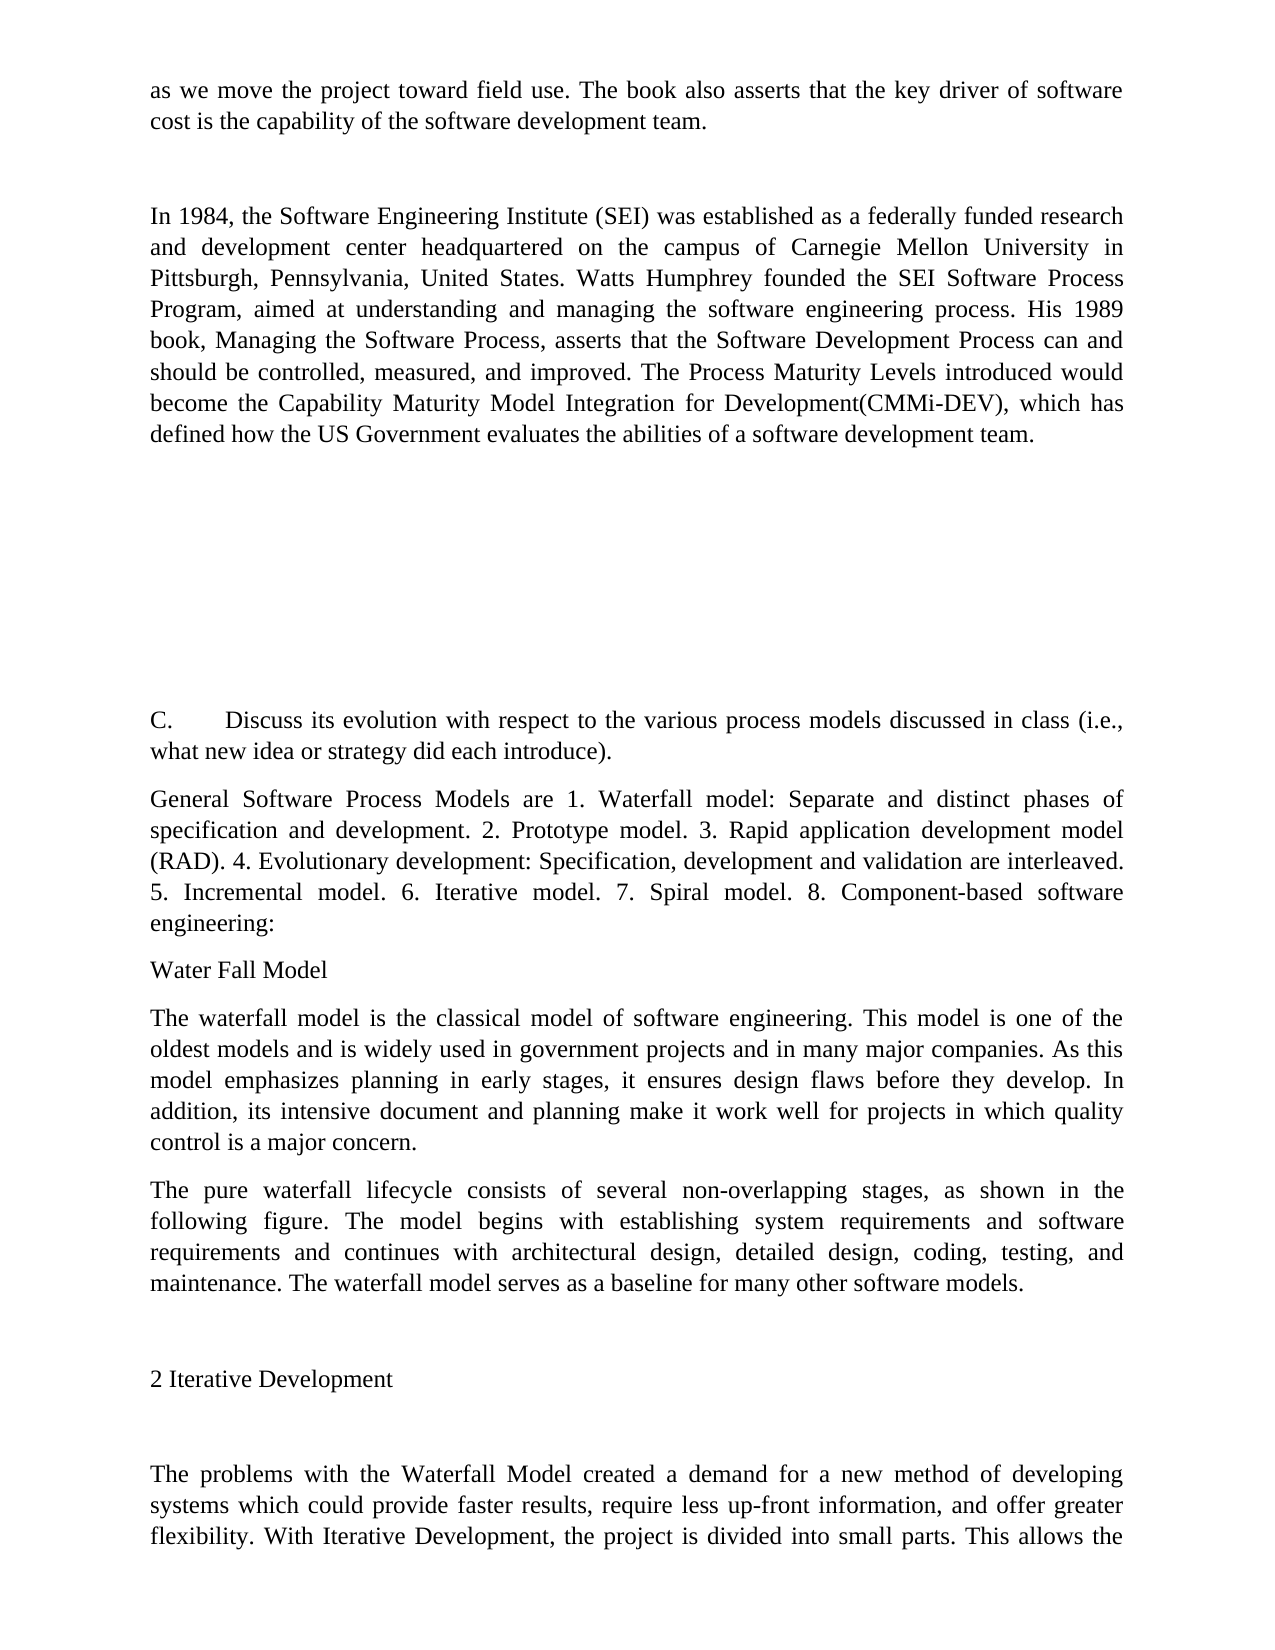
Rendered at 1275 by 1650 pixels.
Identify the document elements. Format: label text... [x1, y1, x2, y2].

text General Software Process Models are 1. Waterfall model: Separate and distinct phases of specification and development. 2. Prototype model. 3. Rapid application development model (RAD). 4. Evolutionary development: Specification, development and validation are interleaved. 5. Incremental model. 6. Iterative model. 7. Spiral model. 8. Component-based software engineering: [150, 784, 1125, 937]
text C. Discuss its evolution with respect to the various process models discussed in class (i.e., what new idea or strategy did each introduce). [150, 705, 1125, 765]
text The pure waterfall lifecycle consists of several non-overlapping stages, as shown in the following figure. The model begins with establishing system requirements and software requirements and continues with architectural design, detailed design, coding, testing, and maintenance. The waterfall model serves as a baseline for many other software models. [150, 1175, 1125, 1297]
text as we move the project toward field use. The book also asserts that the key driver of software cost is the capability of the software development team. [150, 75, 1125, 135]
text 2 Iterative Development [150, 1364, 1125, 1392]
text The problems with the Waterfall Model created a demand for a new method of developing systems which could provide faster results, require less up-front information, and offer greater flexibility. With Iterative Development, the project is divided into small parts. This allows the [150, 1459, 1125, 1550]
text Water Fall Model [150, 956, 1125, 984]
text The waterfall model is the classical model of software engineering. This model is one of the oldest models and is widely used in government projects and in many major companies. As this model emphasizes planning in early stages, it ensures design flaws before they develop. In addition, its intensive document and planning make it work well for projects in which quality control is a major concern. [150, 1003, 1125, 1156]
text In 1984, the Software Engineering Institute (SEI) was established as a federally funded research and development center headquartered on the campus of Carnegie Mellon University in Pittsburgh, Pennsylvania, United States. Watts Humphrey founded the SEI Software Process Program, aimed at understanding and managing the software engineering process. His 1989 book, Managing the Software Process, asserts that the Software Development Process can and should be controlled, measured, and improved. The Process Maturity Levels introduced would become the Capability Maturity Model Integration for Development(CMMi-DEV), which has defined how the US Government evaluates the abilities of a software development team. [150, 201, 1125, 447]
